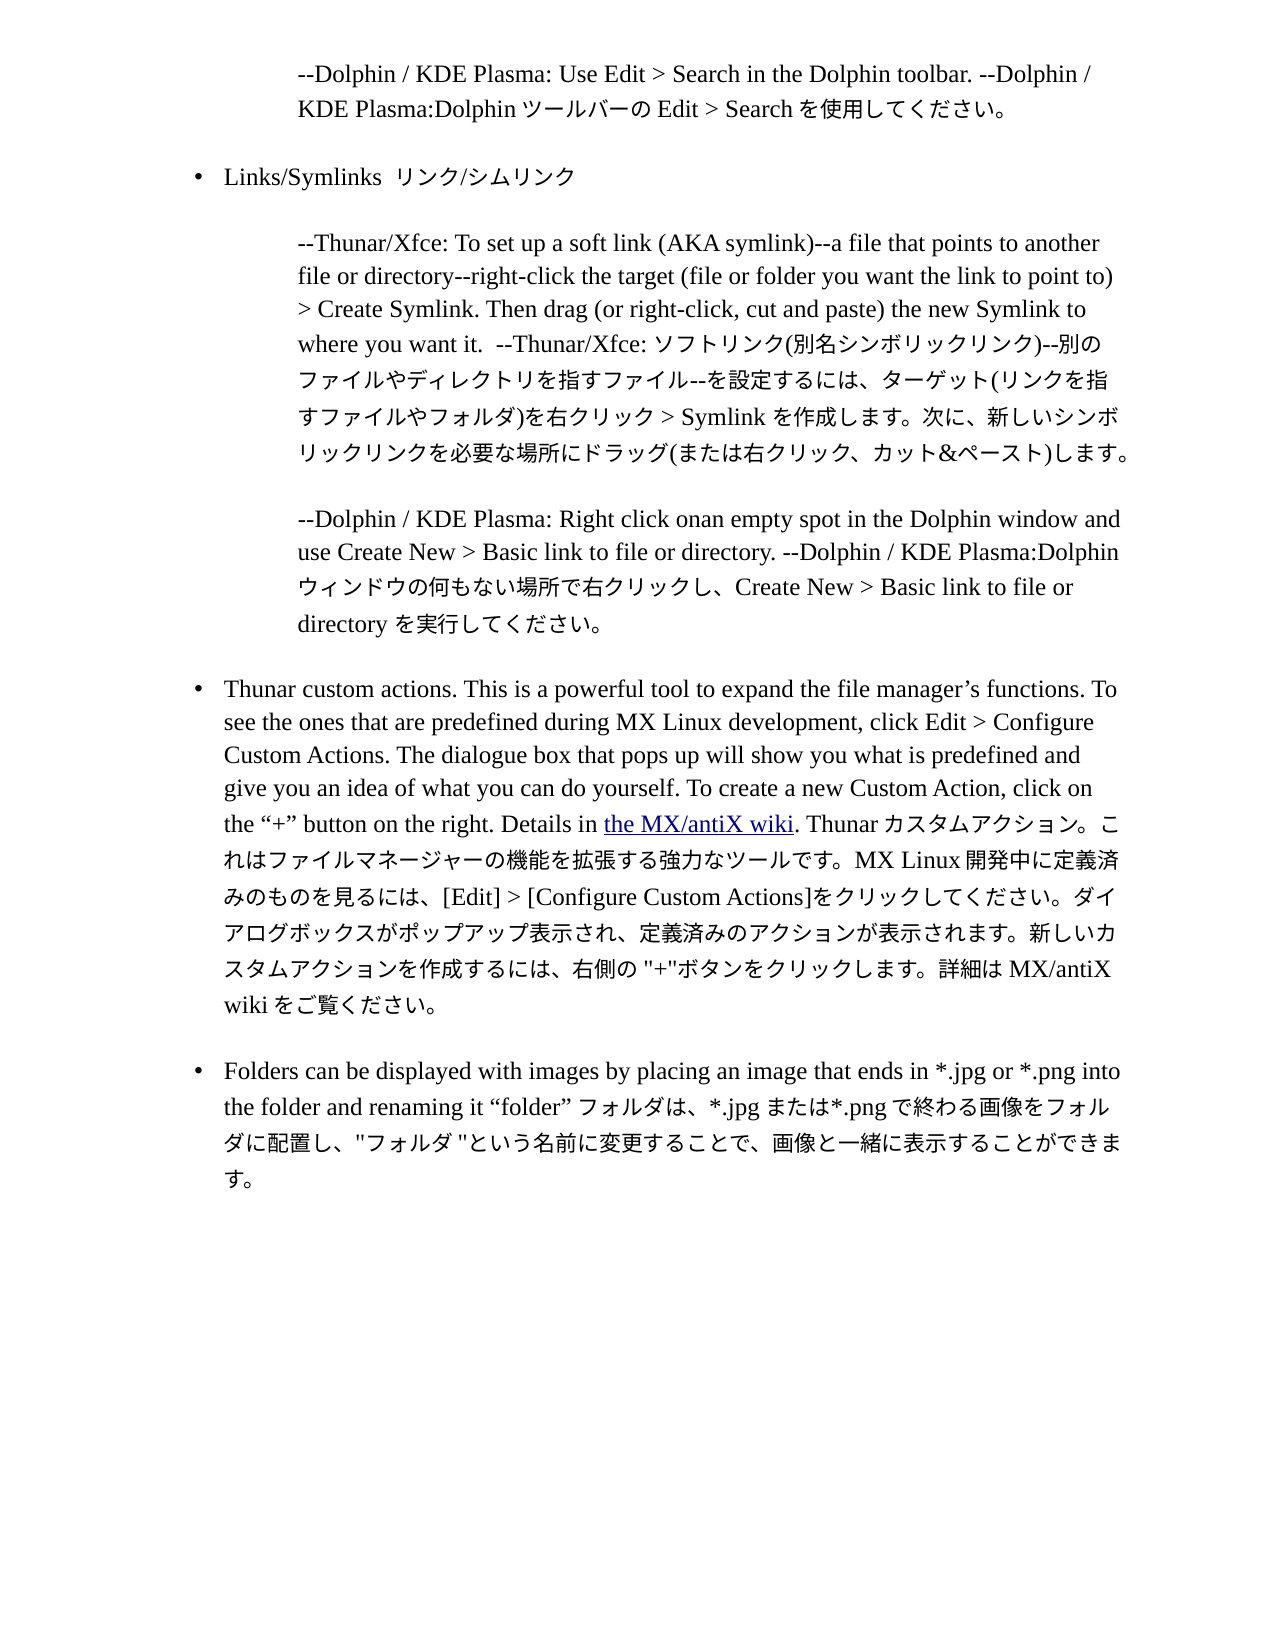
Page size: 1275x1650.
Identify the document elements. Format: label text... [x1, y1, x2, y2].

list --Thunar/Xfce: To set up a soft link (AKA symlink)--a file that points to another file or directory--right-click the target (file or folder you want the link to point to) > Create Symlink. Then drag (or right-click, cut and paste) the new Symlink to where you want it. --Thunar/Xfce: ソフトリンク(別名シンボリックリンク)--別のファイルやディレクトリを指すファイル--を設定するには、ターゲット(リンクを指すファイルやフォルダ)を右クリック > Symlink を作成します。次に、新しいシンボリックリンクを必要な場所にドラッグ(または右クリック、カット&ペースト)します。 [268, 228, 1125, 468]
list Thunar custom actions. This is a powerful tool to expand the file manager’s functions. To see the ones that are predefined during MX Linux development, click Edit > Configure Custom Actions. The dialogue box that pops up will show you what is predefined and give you an idea of what you can do yourself. To create a new Custom Action, click on the “+” button on the right. Details in the MX/antiX wiki. Thunarカスタムアクション。これはファイルマネージャーの機能を拡張する強力なツールです。MX Linux開発中に定義済みのものを見るには、[Edit] > [Configure Custom Actions]をクリックしてください。ダイアログボックスがポップアップ表示され、定義済みのアクションが表示されます。新しいカスタムアクションを作成するには、右側の "+"ボタンをクリックします。詳細は MX/antiX wikiをご覧ください。 [194, 674, 1125, 1020]
list --Dolphin / KDE Plasma: Use Edit > Search in the Dolphin toolbar. --Dolphin / KDE Plasma:DolphinツールバーのEdit > Searchを使用してください。 [268, 59, 1125, 124]
list Links/Symlinks リンク/シムリンク [194, 160, 1125, 192]
list --Dolphin / KDE Plasma: Right click onan empty spot in the Dolphin window and use Create New > Basic link to file or directory. --Dolphin / KDE Plasma:Dolphinウィンドウの何もない場所で右クリックし、Create New > Basic link to file or directory を実行してください。 [268, 504, 1125, 638]
list Folders can be displayed with images by placing an image that ends in *.jpg or *.png into the folder and renaming it “folder” フォルダは、*.jpgまたは*.pngで終わる画像をフォルダに配置し、"フォルダ "という名前に変更することで、画像と一緒に表示することができます。 [194, 1056, 1125, 1194]
